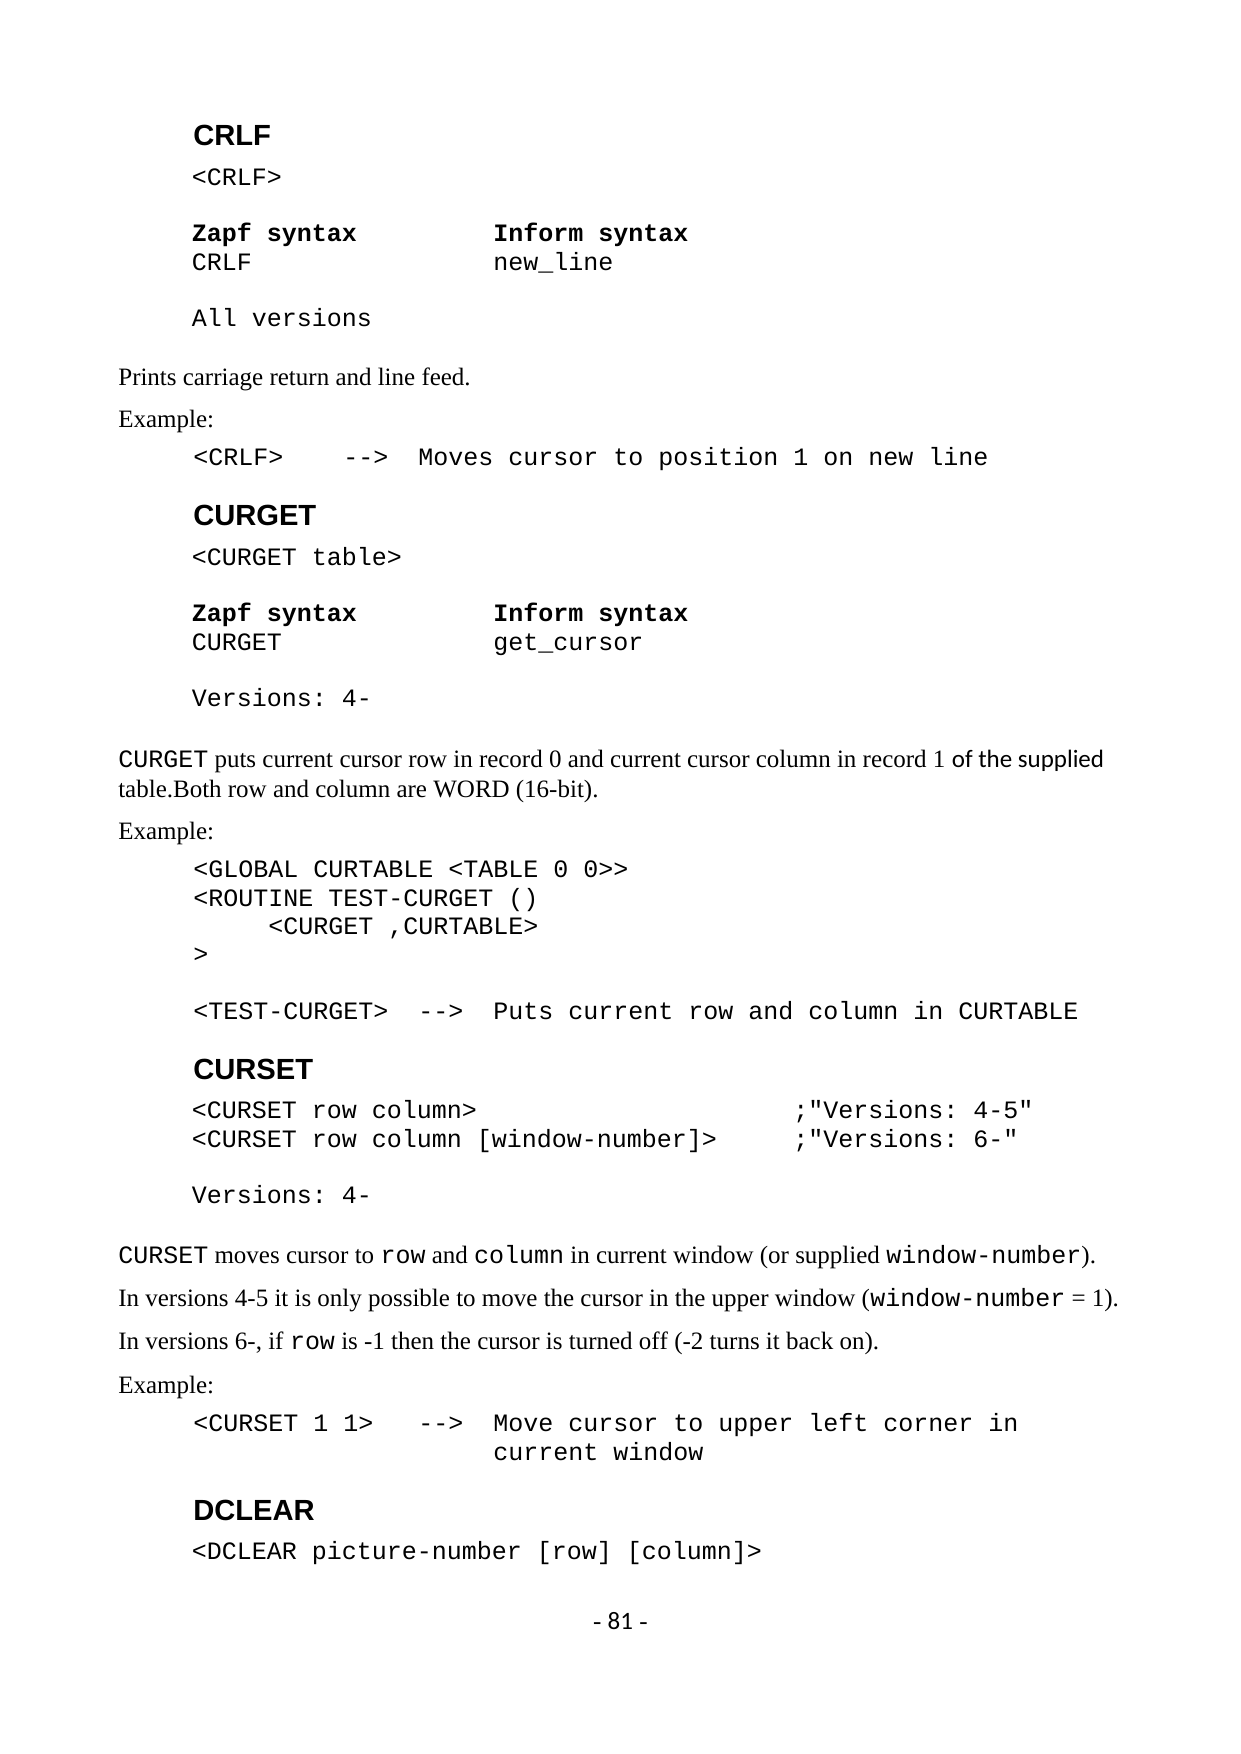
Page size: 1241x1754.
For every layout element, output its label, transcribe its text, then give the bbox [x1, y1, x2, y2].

text <CRLF> --> Moves cursor to position 1 on new line [118, 445, 1122, 473]
text Example: [118, 404, 1122, 432]
subtitle CRLF [118, 118, 1122, 152]
text CRLF new_line [192, 249, 1122, 277]
subtitle CURSET [118, 1052, 1122, 1086]
text <DCLEAR picture-number [row] [column]> [192, 1539, 1122, 1567]
text CURGET get_cursor [192, 629, 1122, 658]
text <CRLF> [192, 164, 1122, 192]
text <GLOBAL CURTABLE <TABLE 0 0>> <ROUTINE TEST-CURGET () <CURGET ,CURTABLE> > <TEST-CURGET> --> Puts current row and column in CURTABLE [118, 857, 1122, 1027]
text CURSET moves cursor to row and column in current window (or supplied window-number). [118, 1240, 1122, 1271]
text CURGET puts current cursor row in record 0 and current cursor column in record 1 of the supplied table.Both row and column are WORD (16-bit). [118, 743, 1122, 803]
text <CURSET 1 1> --> Move cursor to upper left corner in current window [118, 1411, 1122, 1468]
text Prints carriage return and line feed. [118, 362, 1122, 391]
text In versions 4-5 it is only possible to move the cursor in the upper window (window-number = 1). [118, 1283, 1122, 1314]
subtitle CURGET [118, 498, 1122, 532]
text In versions 6-, if row is -1 then the cursor is turned off (-2 turns it back on). [118, 1326, 1122, 1357]
text Zapf syntax Inform syntax [192, 221, 1122, 249]
text Example: [118, 816, 1122, 844]
text <CURGET table> [192, 544, 1122, 573]
text Example: [118, 1370, 1122, 1398]
text Versions: 4- [192, 1183, 1122, 1211]
text All versions [192, 306, 1122, 334]
subtitle DCLEAR [118, 1493, 1122, 1526]
text Zapf syntax Inform syntax [192, 601, 1122, 629]
text <CURSET row column> ;"Versions: 4-5" <CURSET row column [window-number]> ;"Versions: 6-" [192, 1098, 1122, 1155]
text Versions: 4- [192, 686, 1122, 714]
